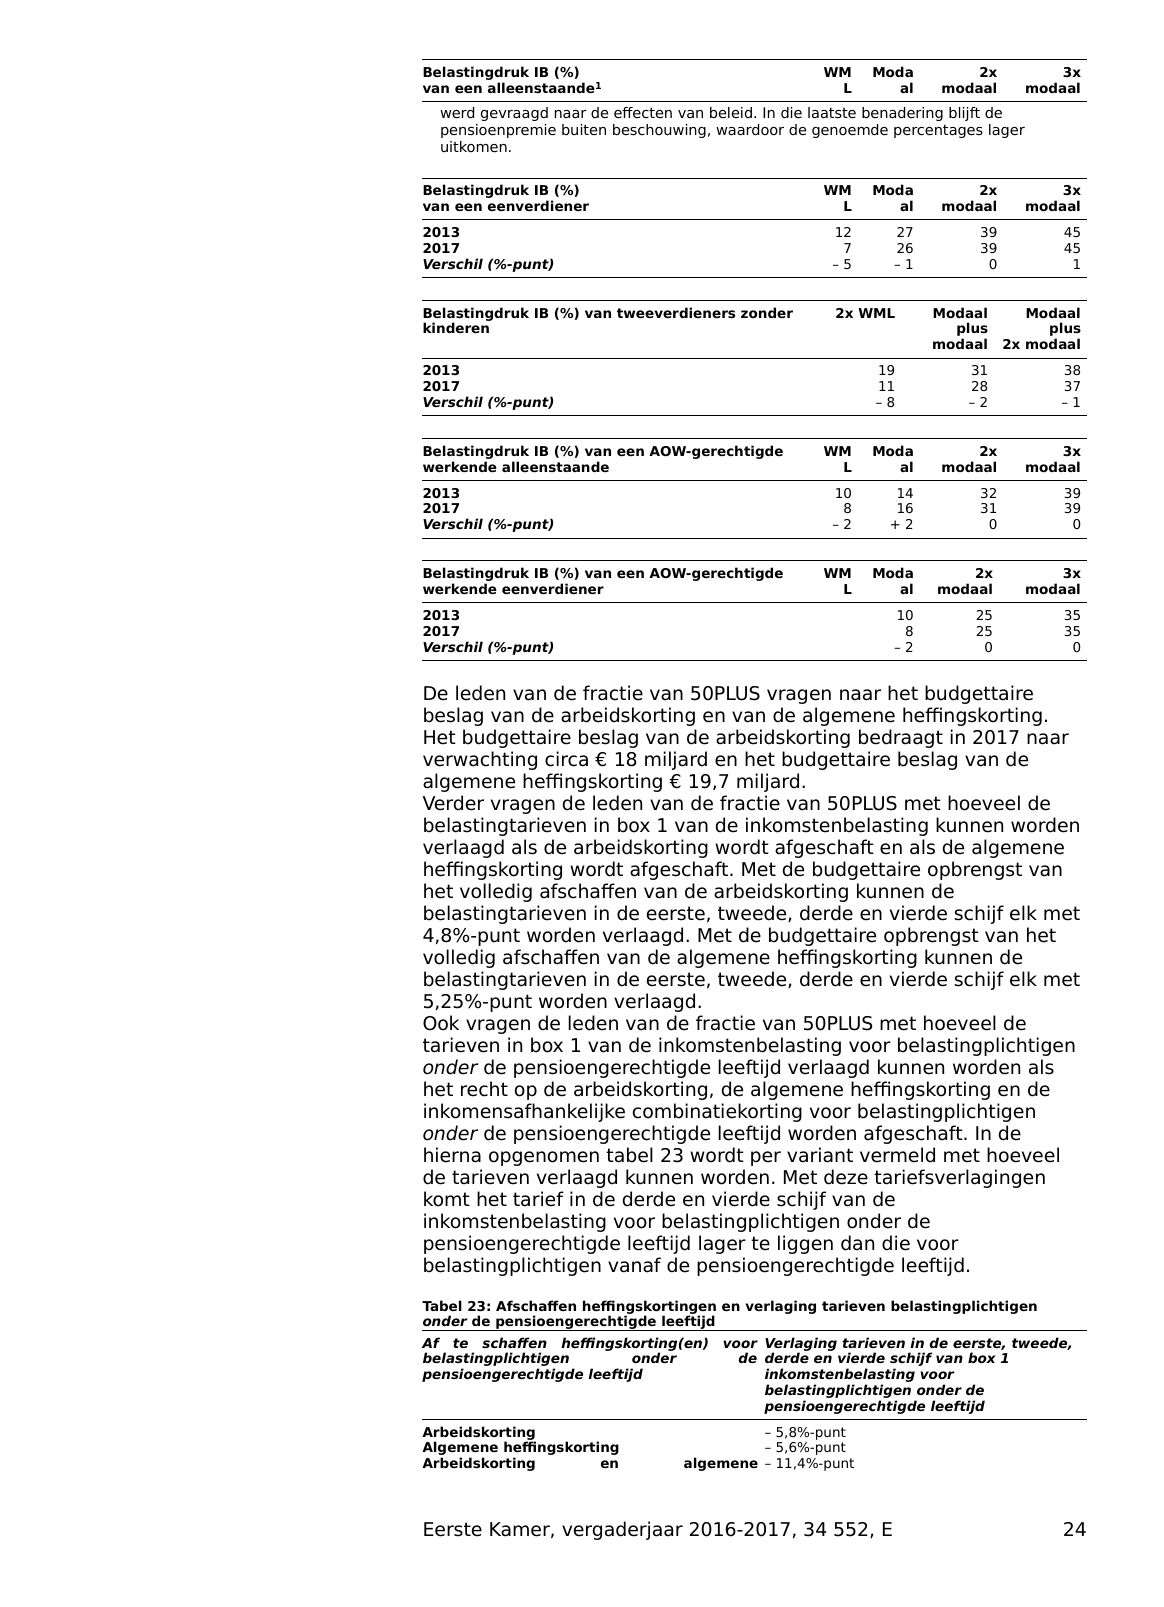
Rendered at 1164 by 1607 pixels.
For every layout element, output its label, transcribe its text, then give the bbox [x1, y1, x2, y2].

table_cell 0 [919, 256, 1003, 277]
table_cell 1 [1003, 256, 1087, 277]
table_cell 2017 [422, 501, 810, 517]
table_cell 11 [813, 379, 901, 394]
table_cell 16 [858, 501, 919, 517]
table_header Modaal plus modaal [901, 301, 994, 357]
table_cell 31 [901, 359, 994, 379]
table_cell 2013 [422, 220, 810, 241]
table_cell 7 [810, 241, 857, 256]
table_cell – 1 [858, 256, 919, 277]
table_cell 32 [919, 481, 1003, 501]
table_cell 35 [999, 603, 1087, 624]
table_header Modaal [858, 60, 919, 101]
table_cell 45 [1003, 220, 1087, 241]
table_header Modaal [858, 179, 919, 219]
table_cell 2017 [422, 624, 810, 639]
table_cell 38 [994, 359, 1087, 379]
table_cell 2013 [422, 603, 810, 624]
table_header 2x WML [813, 301, 901, 357]
text Verder vragen de leden van de fractie van 50PLUS met hoeveel de belastingtarieven in box 1 van de inkomstenbelasting kunnen worden verlaagd als de arbeidskorting wordt afgeschaft en als de algemene heffingskorting wordt afgeschaft. Met de budgettaire opbrengst van het volledig afschaffen van de arbeidskorting kunnen de belastingtarieven in de eerste, tweede, derde en vierde schijf elk met 4,8%-punt worden verlaagd. Met de budgettaire opbrengst van het volledig afschaffen van de algemene heffingskorting kunnen de belastingtarieven in de eerste, tweede, derde en vierde schijf elk met 5,25%-punt worden verlaagd. [422, 793, 1087, 1013]
table_cell – 2 [810, 517, 857, 537]
table_cell 39 [1003, 481, 1087, 501]
table_cell 2017 [422, 241, 810, 256]
table_header 3x modaal [999, 561, 1087, 602]
table_cell 0 [919, 517, 1003, 537]
table_cell 26 [858, 241, 919, 256]
table_cell 8 [810, 501, 857, 517]
table_cell Af te schaffen heffingskorting(en) voor belastingplichtigen onder de pensioengerechtigde leeftijd [422, 1331, 758, 1419]
table_header Belastingdruk IB (%) van tweeverdieners zonder kinderen [422, 301, 812, 357]
table_header WML [810, 60, 857, 101]
table_cell Verschil (%-punt) [422, 639, 810, 660]
table_cell 0 [999, 639, 1087, 660]
table_header Modaal [858, 561, 919, 602]
table_cell [810, 603, 857, 624]
table_cell Arbeidskorting en algemene [422, 1456, 758, 1472]
table_header 3x modaal [1003, 60, 1087, 101]
table_header WML [810, 439, 857, 480]
table_cell Arbeidskorting [422, 1420, 758, 1440]
table_header Belastingdruk IB (%) van een AOW-gerechtigde werkende eenverdiener [422, 561, 810, 602]
table_cell Verschil (%-punt) [422, 517, 810, 537]
table_cell – 1 [994, 395, 1087, 415]
table_header Modaal [858, 439, 919, 480]
table_cell 39 [919, 220, 1003, 241]
table_header Belastingdruk IB (%) van een AOW-gerechtigde werkende alleenstaande [422, 439, 810, 480]
table_cell 12 [810, 220, 857, 241]
table_cell 2013 [422, 481, 810, 501]
table_cell 19 [813, 359, 901, 379]
table_cell – 8 [813, 395, 901, 415]
text De leden van de fractie van 50PLUS vragen naar het budgettaire beslag van de arbeidskorting en van de algemene heffingskorting. Het budgettaire beslag van de arbeidskorting bedraagt in 2017 naar verwachting circa € 18 miljard en het budgettaire beslag van de algemene heffingskorting € 19,7 miljard. [422, 683, 1087, 793]
table_cell – 2 [858, 639, 919, 660]
table_cell Verschil (%-punt) [422, 256, 810, 277]
table_cell Verlaging tarieven in de eerste, tweede, derde en vierde schijf van box 1 inkomstenbelasting voor belastingplichtigen onder de pensioengerechtigde leeftijd [759, 1331, 1087, 1419]
table_cell 0 [919, 639, 999, 660]
table_cell 8 [858, 624, 919, 639]
table_header 2x modaal [919, 561, 999, 602]
table_cell 35 [999, 624, 1087, 639]
table_cell werd gevraagd naar de effecten van beleid. In die laatste benadering blijft de pensioenpremie buiten beschouwing, waardoor de genoemde percentages lager uitkomen. [422, 102, 1087, 156]
table_cell – 5,8%-punt [759, 1420, 1087, 1440]
table_cell – 5,6%-punt [759, 1440, 1087, 1456]
table_header 2x modaal [919, 439, 1003, 480]
table_cell 10 [810, 481, 857, 501]
table_cell 39 [919, 241, 1003, 256]
table_cell 25 [919, 624, 999, 639]
table_header Modaal plus 2x modaal [994, 301, 1087, 357]
table_header 3x modaal [1003, 179, 1087, 219]
table_header WML [810, 561, 857, 602]
table_cell 0 [1003, 517, 1087, 537]
table_header 3x modaal [1003, 439, 1087, 480]
table_cell – 11,4%-punt [759, 1456, 1087, 1472]
table_header 2x modaal [919, 179, 1003, 219]
table_cell [810, 624, 857, 639]
table_header Tabel 23: Afschaffen heffingskortingen en verlaging tarieven belastingplichtigen onder de pensioengerechtigde leeftijd [422, 1298, 1087, 1330]
table_cell 28 [901, 379, 994, 394]
table_cell Verschil (%-punt) [422, 395, 812, 415]
table_header Belastingdruk IB (%) van een alleenstaande1 [422, 60, 810, 101]
table_cell – 2 [901, 395, 994, 415]
table_cell – 5 [810, 256, 857, 277]
table_cell 39 [1003, 501, 1087, 517]
text Ook vragen de leden van de fractie van 50PLUS met hoeveel de tarieven in box 1 van de inkomstenbelasting voor belastingplichtigen onder de pensioengerechtigde leeftijd verlaagd kunnen worden als het recht op de arbeidskorting, de algemene heffingskorting en de inkomensafhankelijke combinatiekorting voor belastingplichtigen onder de pensioengerechtigde leeftijd worden afgeschaft. In de hierna opgenomen tabel 23 wordt per variant vermeld met hoeveel de tarieven verlaagd kunnen worden. Met deze tariefsverlagingen komt het tarief in de derde en vierde schijf van de inkomstenbelasting voor belastingplichtigen onder de pensioengerechtigde leeftijd lager te liggen dan die voor belastingplichtigen vanaf de pensioengerechtigde leeftijd. [422, 1013, 1087, 1276]
table_cell 45 [1003, 241, 1087, 256]
table_header Belastingdruk IB (%) van een eenverdiener [422, 179, 810, 219]
table_cell [810, 639, 857, 660]
table_header WML [810, 179, 857, 219]
table_cell 10 [858, 603, 919, 624]
table_header 2x modaal [919, 60, 1003, 101]
table_cell 14 [858, 481, 919, 501]
table_cell 25 [919, 603, 999, 624]
table_cell 2017 [422, 379, 812, 394]
table_cell 37 [994, 379, 1087, 394]
table_cell + 2 [858, 517, 919, 537]
table_cell 2013 [422, 359, 812, 379]
table_cell 27 [858, 220, 919, 241]
table_cell 31 [919, 501, 1003, 517]
table_cell Algemene heffingskorting [422, 1440, 758, 1456]
